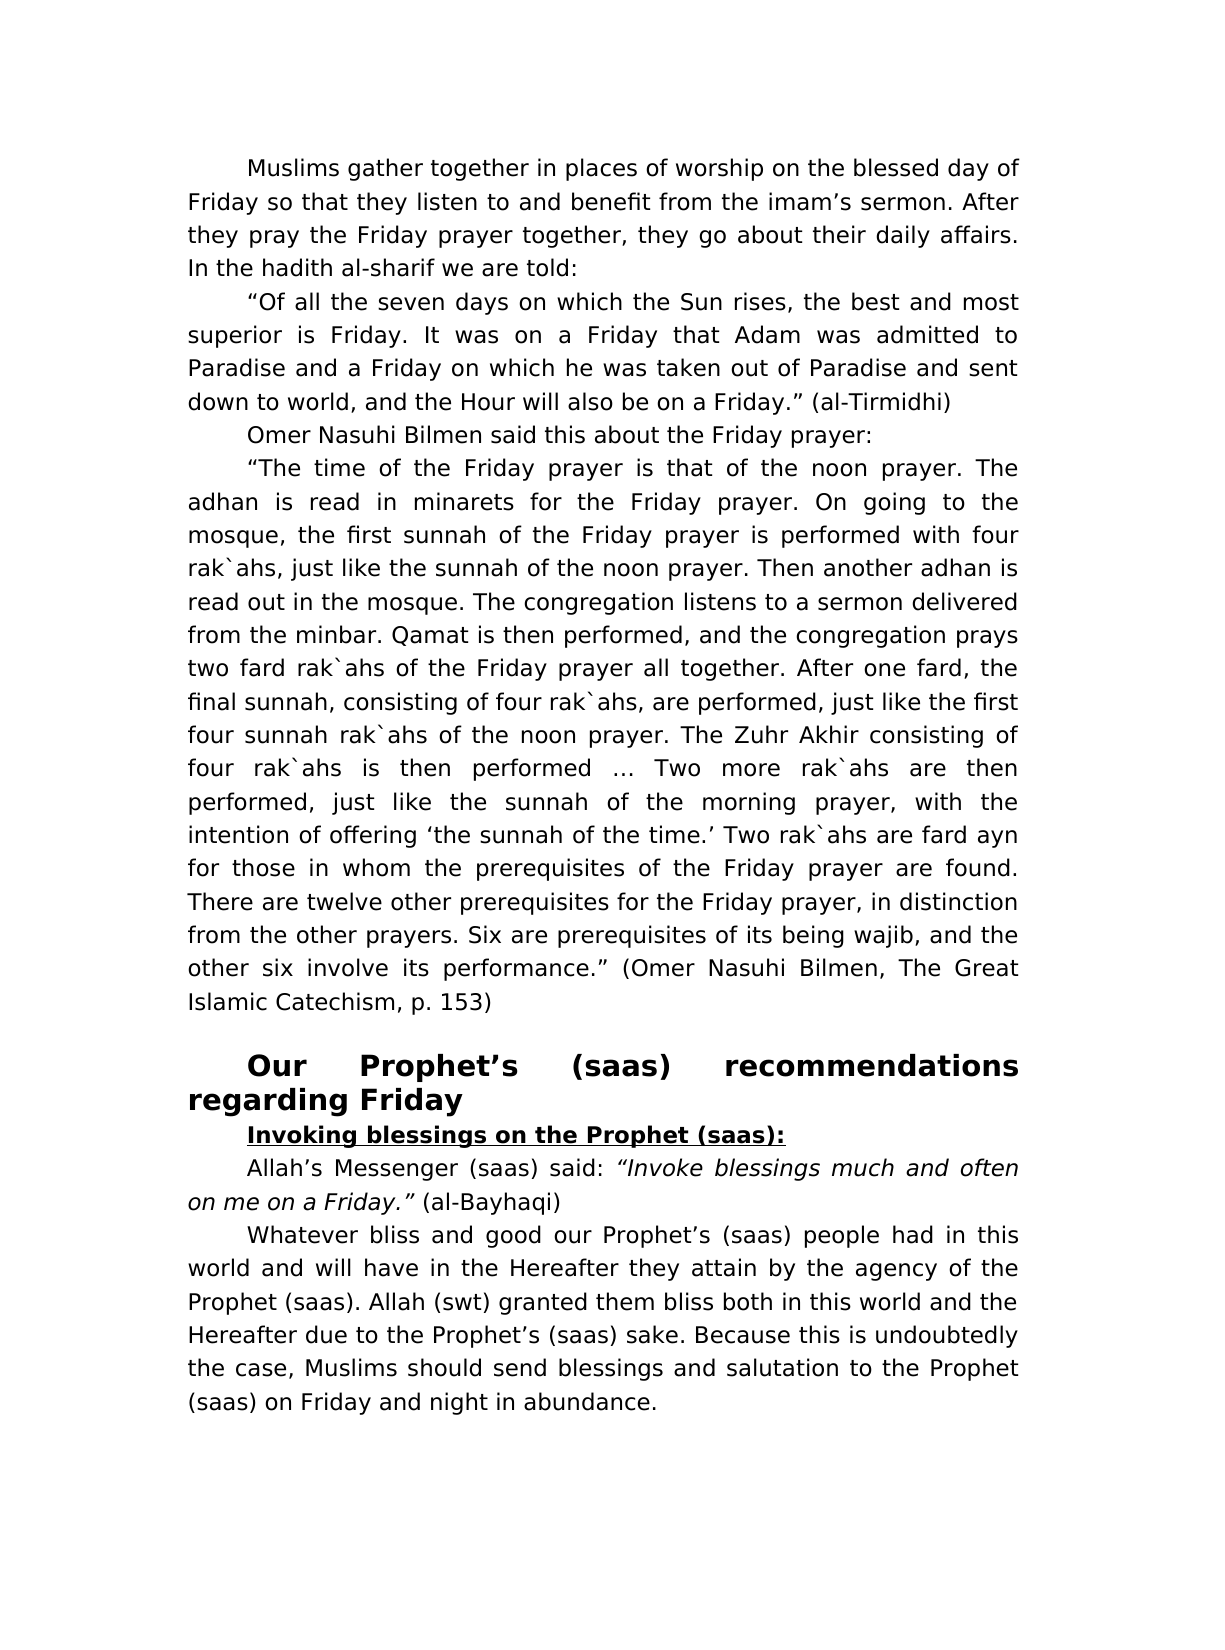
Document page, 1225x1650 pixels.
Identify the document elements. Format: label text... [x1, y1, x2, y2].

text Our Prophet’s (saas) recommendations regarding Friday [187, 1050, 1020, 1117]
text Whatever bliss and good our Prophet’s (saas) people had in this world and will have in the Hereafter they attain by the agency of the Prophet (saas). Allah (swt) granted them bliss both in this world and the Hereafter due to the Prophet’s (saas) sake. Because this is undoubtedly the case, Muslims should send blessings and salutation to the Prophet (saas) on Friday and night in abundance. [187, 1217, 1020, 1417]
text “Of all the seven days on which the Sun rises, the best and most superior is Friday. It was on a Friday that Adam was admitted to Paradise and a Friday on which he was taken out of Paradise and sent down to world, and the Hour will also be on a Friday.” (al-Tirmidhi) [187, 283, 1020, 417]
text Muslims gather together in places of worship on the blessed day of Friday so that they listen to and benefit from the imam’s sermon. After they pray the Friday prayer together, they go about their daily affairs. In the hadith al-sharif we are told: [187, 150, 1020, 283]
text Invoking blessings on the Prophet (saas): [187, 1117, 1020, 1150]
text “The time of the Friday prayer is that of the noon prayer. The adhan is read in minarets for the Friday prayer. On going to the mosque, the first sunnah of the Friday prayer is performed with four rak`ahs, just like the sunnah of the noon prayer. Then another adhan is read out in the mosque. The congregation listens to a sermon delivered from the minbar. Qamat is then performed, and the congregation prays two fard rak`ahs of the Friday prayer all together. After one fard, the final sunnah, consisting of four rak`ahs, are performed, just like the first four sunnah rak`ahs of the noon prayer. The Zuhr Akhir consisting of four rak`ahs is then performed … Two more rak`ahs are then performed, just like the sunnah of the morning prayer, with the intention of offering ‘the sunnah of the time.’ Two rak`ahs are fard ayn for those in whom the prerequisites of the Friday prayer are found. There are twelve other prerequisites for the Friday prayer, in distinction from the other prayers. Six are prerequisites of its being wajib, and the other six involve its performance.” (Omer Nasuhi Bilmen, The Great Islamic Catechism, p. 153) [187, 450, 1020, 1017]
text Omer Nasuhi Bilmen said this about the Friday prayer: [187, 417, 1020, 450]
text Allah’s Messenger (saas) said: “Invoke blessings much and often on me on a Friday.” (al-Bayhaqi) [187, 1150, 1020, 1217]
